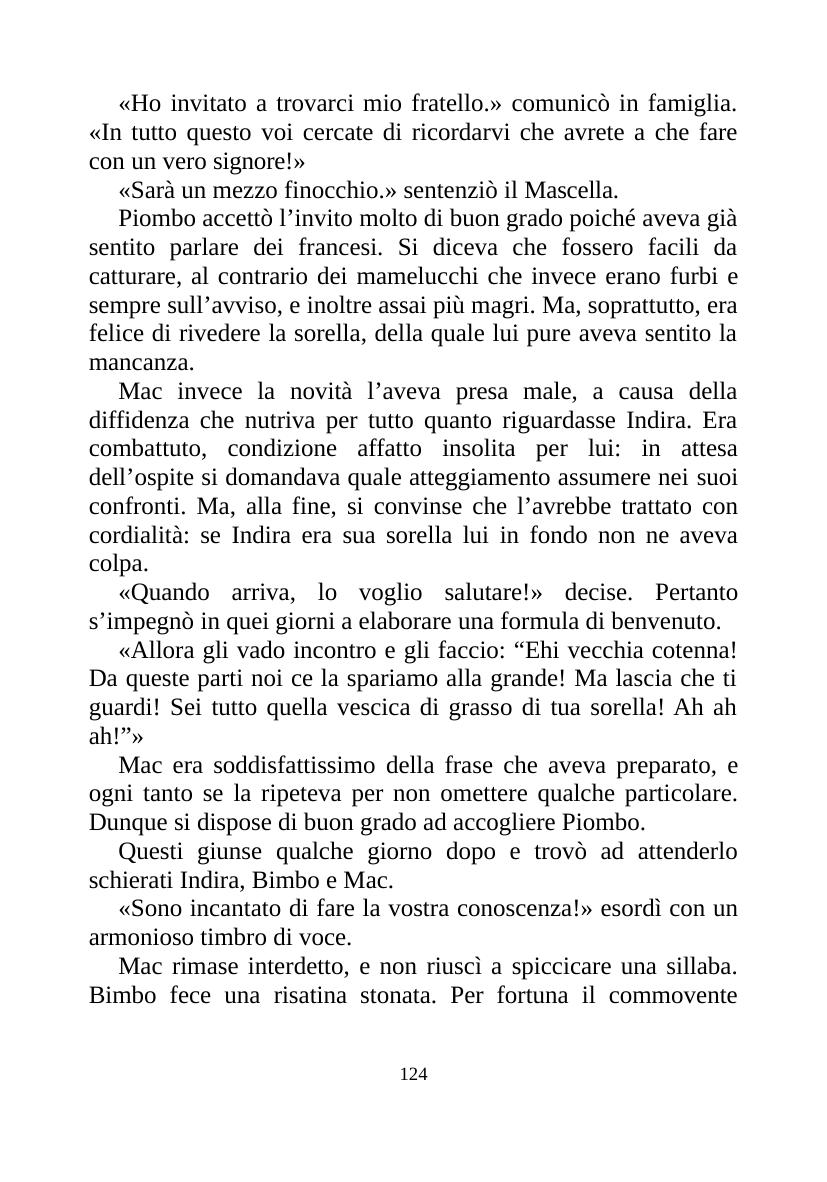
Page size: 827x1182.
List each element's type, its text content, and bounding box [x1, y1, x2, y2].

text Mac rimase interdetto, e non riuscì a spiccicare una sillaba. Bimbo fece una risatina stonata. Per fortuna il commovente [88, 951, 738, 1008]
text «Sarà un mezzo finocchio.» sentenziò il Mascella. [88, 175, 738, 203]
text Mac era soddisfattissimo della frase che aveva preparato, e ogni tanto se la ripeteva per non omettere qualche particolare. Dunque si dispose di buon grado ad accogliere Piombo. [88, 750, 738, 836]
text Piombo accettò l’invito molto di buon grado poiché aveva già sentito parlare dei francesi. Si diceva che fossero facili da catturare, al contrario dei mamelucchi che invece erano furbi e sempre sull’avviso, e inoltre assai più magri. Ma, soprattutto, era felice di rivedere la sorella, della quale lui pure aveva sentito la mancanza. [88, 203, 738, 376]
text Mac invece la novità l’aveva presa male, a causa della diffidenza che nutriva per tutto quanto riguardasse Indira. Era combattuto, condizione affatto insolita per lui: in attesa dell’ospite si domandava quale atteggiamento assumere nei suoi confronti. Ma, alla fine, si convinse che l’avrebbe trattato con cordialità: se Indira era sua sorella lui in fondo non ne aveva colpa. [88, 376, 738, 577]
text «Ho invitato a trovarci mio fratello.» comunicò in famiglia. «In tutto questo voi cercate di ricordarvi che avrete a che fare con un vero signore!» [88, 88, 738, 175]
text «Quando arriva, lo voglio salutare!» decise. Pertanto s’impegnò in quei giorni a elaborare una formula di benvenuto. [88, 577, 738, 635]
text «Allora gli vado incontro e gli faccio: “Ehi vecchia cotenna! Da queste parti noi ce la spariamo alla grande! Ma lascia che ti guardi! Sei tutto quella vescica di grasso di tua sorella! Ah ah ah!”» [88, 635, 738, 750]
text Questi giunse qualche giorno dopo e trovò ad attenderlo schierati Indira, Bimbo e Mac. [88, 836, 738, 893]
text «Sono incantato di fare la vostra conoscenza!» esordì con un armonioso timbro di voce. [88, 893, 738, 951]
